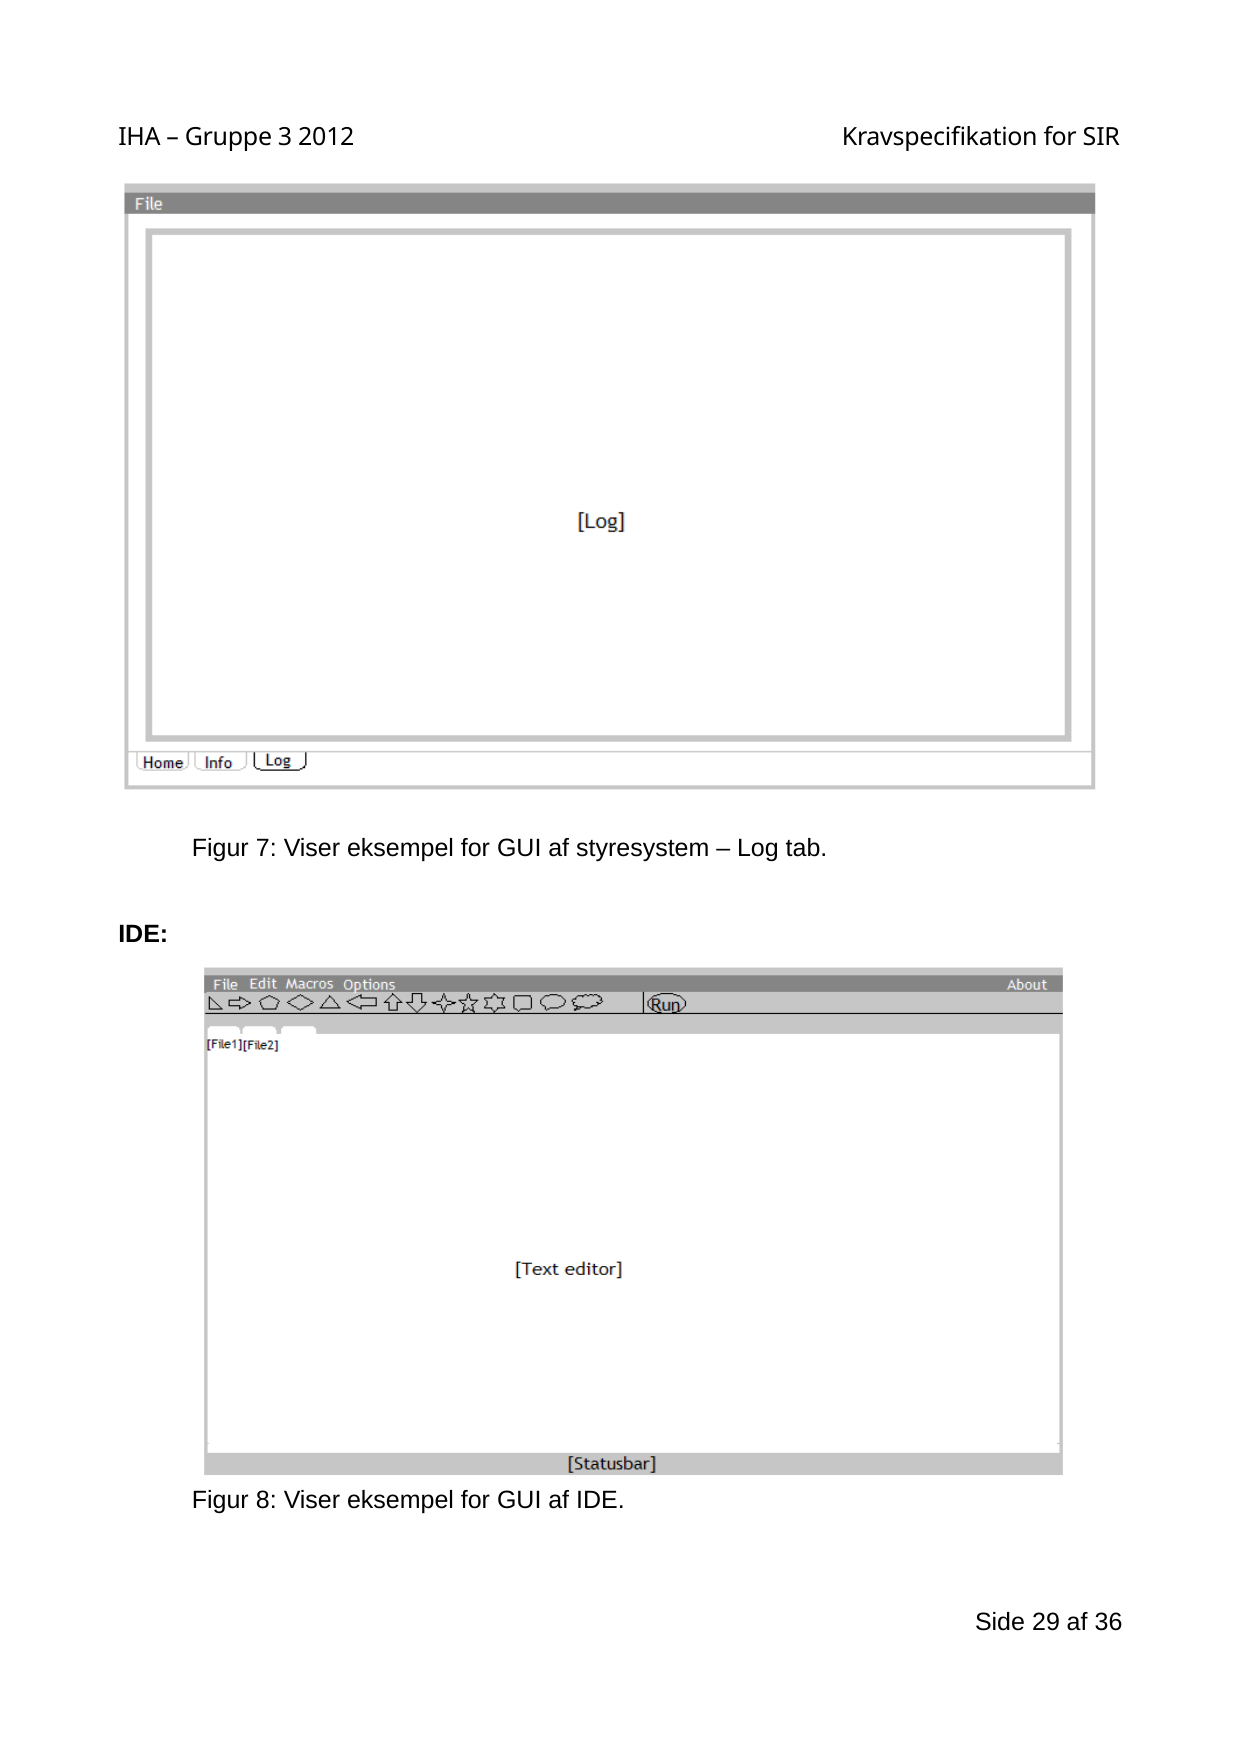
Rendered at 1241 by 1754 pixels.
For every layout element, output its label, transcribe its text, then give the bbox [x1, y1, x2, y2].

picture [118, 181, 1123, 833]
text Figur 8: Viser eksempel for GUI af IDE. [192, 1485, 1088, 1513]
text Figur 7: Viser eksempel for GUI af styresystem – Log tab. [192, 833, 1048, 861]
text IDE: [118, 919, 1122, 947]
picture [196, 961, 1084, 1485]
